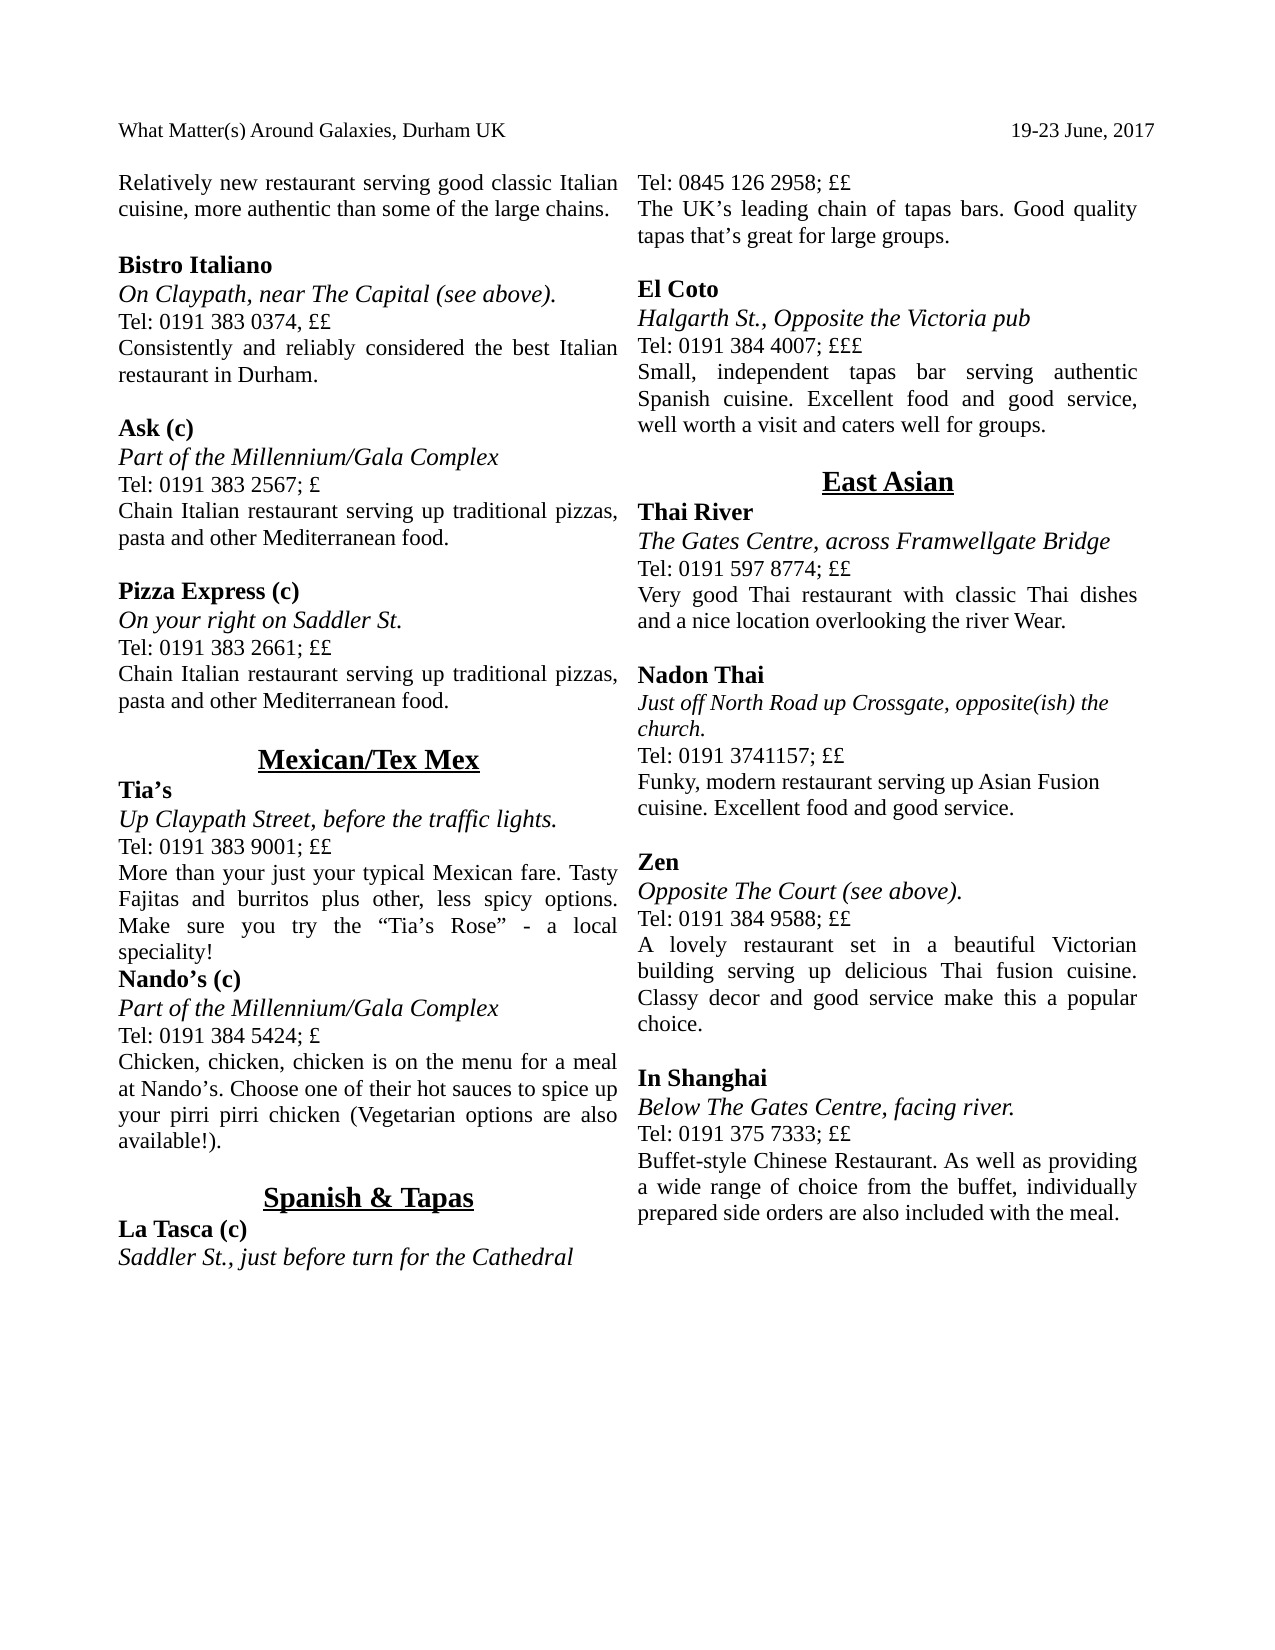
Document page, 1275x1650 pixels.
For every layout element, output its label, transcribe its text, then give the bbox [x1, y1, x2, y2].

text The UKʼs leading chain of tapas bars. Good quality tapas thatʼs great for large groups. [637, 196, 1138, 248]
text El Coto [637, 274, 1138, 303]
text Zen [637, 847, 1138, 876]
text Tel: 0191 383 2567; £ [118, 471, 619, 497]
text In Shanghai [637, 1063, 1138, 1092]
text Small, independent tapas bar serving authentic Spanish cuisine. Excellent food and good service, well worth a visit and caters well for groups. [637, 358, 1138, 437]
text On Claypath, near The Capital (see above). [118, 279, 619, 308]
text Nadon Thai [637, 660, 1138, 689]
text Very good Thai restaurant with classic Thai dishes and a nice location overlooking the river Wear. [637, 581, 1138, 634]
text Part of the Millennium/Gala Complex [118, 442, 619, 471]
text Tel: 0191 384 9588; ££ [637, 905, 1138, 931]
text Saddler St., just before turn for the Cathedral [118, 1242, 619, 1271]
text Chain Italian restaurant serving up traditional pizzas, pasta and other Mediterranean food. [118, 497, 619, 550]
text The Gates Centre, across Framwellgate Bridge [637, 526, 1138, 555]
text Pizza Express (c) [118, 576, 619, 605]
text Tel: 0845 126 2958; ££ [637, 169, 1138, 196]
text Tel: 0191 597 8774; ££ [637, 555, 1138, 581]
text Tel: 0191 384 4007; £££ [637, 332, 1138, 358]
text Ask (c) [118, 413, 619, 442]
text La Tasca (c) [118, 1214, 619, 1242]
text Just off North Road up Crossgate, opposite(ish) the church. Tel: 0191 3741157; ££ Funky, modern restaurant serving up Asian Fusion cuisine. Excellent food and good service. [637, 689, 1138, 821]
text Tel: 0191 383 0374, ££ [118, 308, 619, 334]
text Thai River [637, 497, 1138, 526]
text Chicken, chicken, chicken is on the menu for a meal at Nandoʼs. Choose one of their hot sauces to spice up your pirri pirri chicken (Vegetarian options are also available!). [118, 1048, 619, 1154]
text Bistro Italiano [118, 251, 619, 279]
text Tel: 0191 384 5424; £ [118, 1022, 619, 1048]
text A lovely restaurant set in a beautiful Victorian building serving up delicious Thai fusion cuisine. Classy decor and good service make this a popular choice. [637, 931, 1138, 1036]
text Below The Gates Centre, facing river. [637, 1092, 1138, 1120]
text Up Claypath Street, before the traffic lights. [118, 804, 619, 833]
text East Asian [637, 464, 1138, 497]
text Tel: 0191 375 7333; ££ [637, 1120, 1138, 1147]
text Relatively new restaurant serving good classic Italian cuisine, more authentic than some of the large chains. [118, 169, 619, 222]
text Spanish & Tapas [118, 1180, 619, 1214]
text Chain Italian restaurant serving up traditional pizzas, pasta and other Mediterranean food. [118, 660, 619, 713]
text Tel: 0191 383 2661; ££ [118, 634, 619, 660]
text Nandoʼs (c) [118, 964, 619, 993]
text Buffet-style Chinese Restaurant. As well as providing a wide range of choice from the buffet, individually prepared side orders are also included with the meal. [637, 1147, 1138, 1226]
text Opposite The Court (see above). [637, 876, 1138, 905]
text Tel: 0191 383 9001; ££ [118, 833, 619, 859]
text More than your just your typical Mexican fare. Tasty Fajitas and burritos plus other, less spicy options. Make sure you try the “Tiaʼs Rose” - a local speciality! [118, 859, 619, 964]
text Halgarth St., Opposite the Victoria pub [637, 303, 1138, 332]
text Mexican/Tex Mex [118, 742, 619, 775]
text On your right on Saddler St. [118, 605, 619, 634]
text Tiaʼs [118, 775, 619, 804]
text Part of the Millennium/Gala Complex [118, 993, 619, 1022]
text Consistently and reliably considered the best Italian restaurant in Durham. [118, 334, 619, 387]
